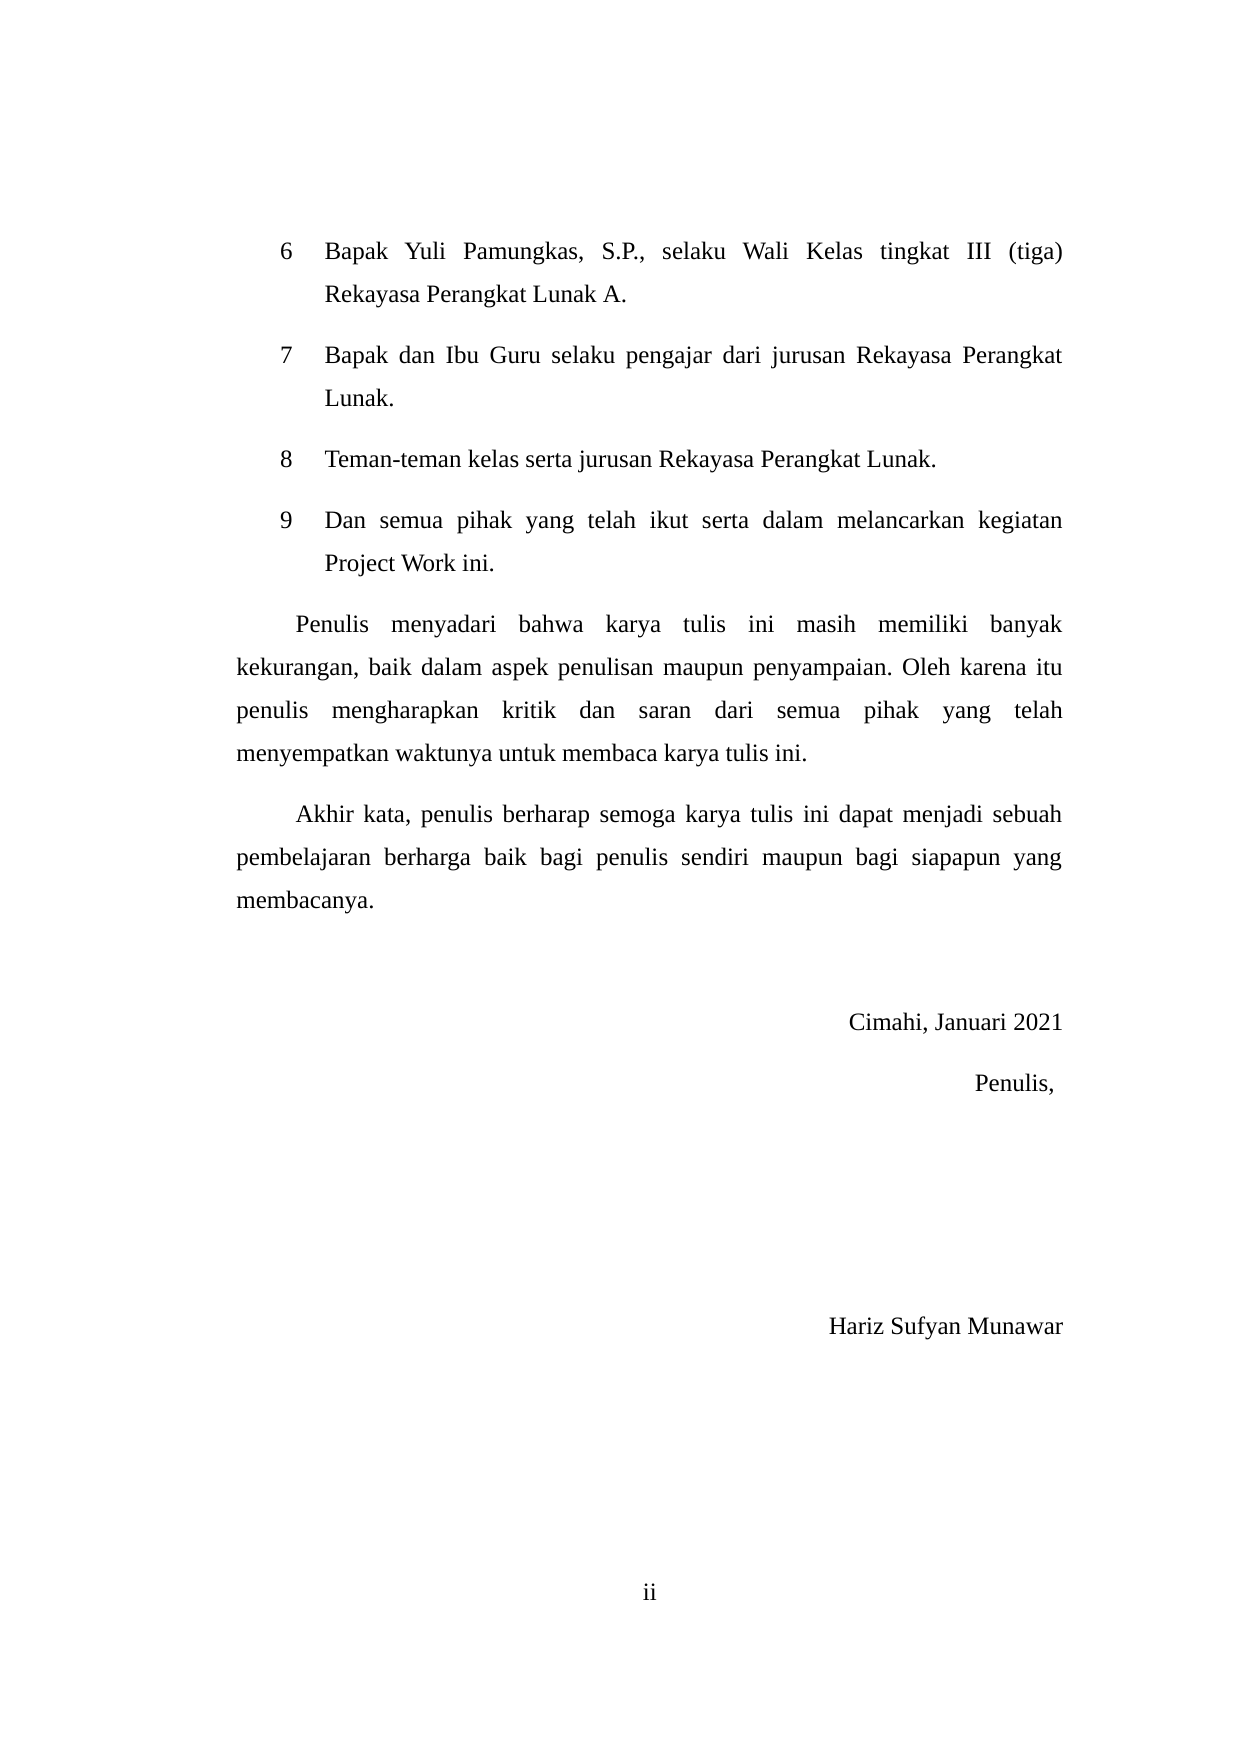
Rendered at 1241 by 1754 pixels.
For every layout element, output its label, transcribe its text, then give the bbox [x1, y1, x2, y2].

list Bapak Yuli Pamungkas, S.P., selaku Wali Kelas tingkat III (tiga) Rekayasa Perangkat Lunak A. [280, 236, 1063, 308]
list Dan semua pihak yang telah ikut serta dalam melancarkan kegiatan Project Work ini. [280, 505, 1063, 577]
text Cimahi, Januari 2021 [236, 1007, 1063, 1036]
text Akhir kata, penulis berharap semoga karya tulis ini dapat menjadi sebuah pembelajaran berharga baik bagi penulis sendiri maupun bagi siapapun yang membacanya. [236, 799, 1063, 914]
text Penulis menyadari bahwa karya tulis ini masih memiliki banyak kekurangan, baik dalam aspek penulisan maupun penyampaian. Oleh karena itu penulis mengharapkan kritik dan saran dari semua pihak yang telah menyempatkan waktunya untuk membaca karya tulis ini. [236, 609, 1063, 767]
text Hariz Sufyan Munawar [236, 1311, 1063, 1340]
text Penulis, [236, 1068, 1063, 1097]
list Bapak dan Ibu Guru selaku pengajar dari jurusan Rekayasa Perangkat Lunak. [280, 340, 1063, 412]
list Teman-teman kelas serta jurusan Rekayasa Perangkat Lunak. [280, 444, 1063, 473]
